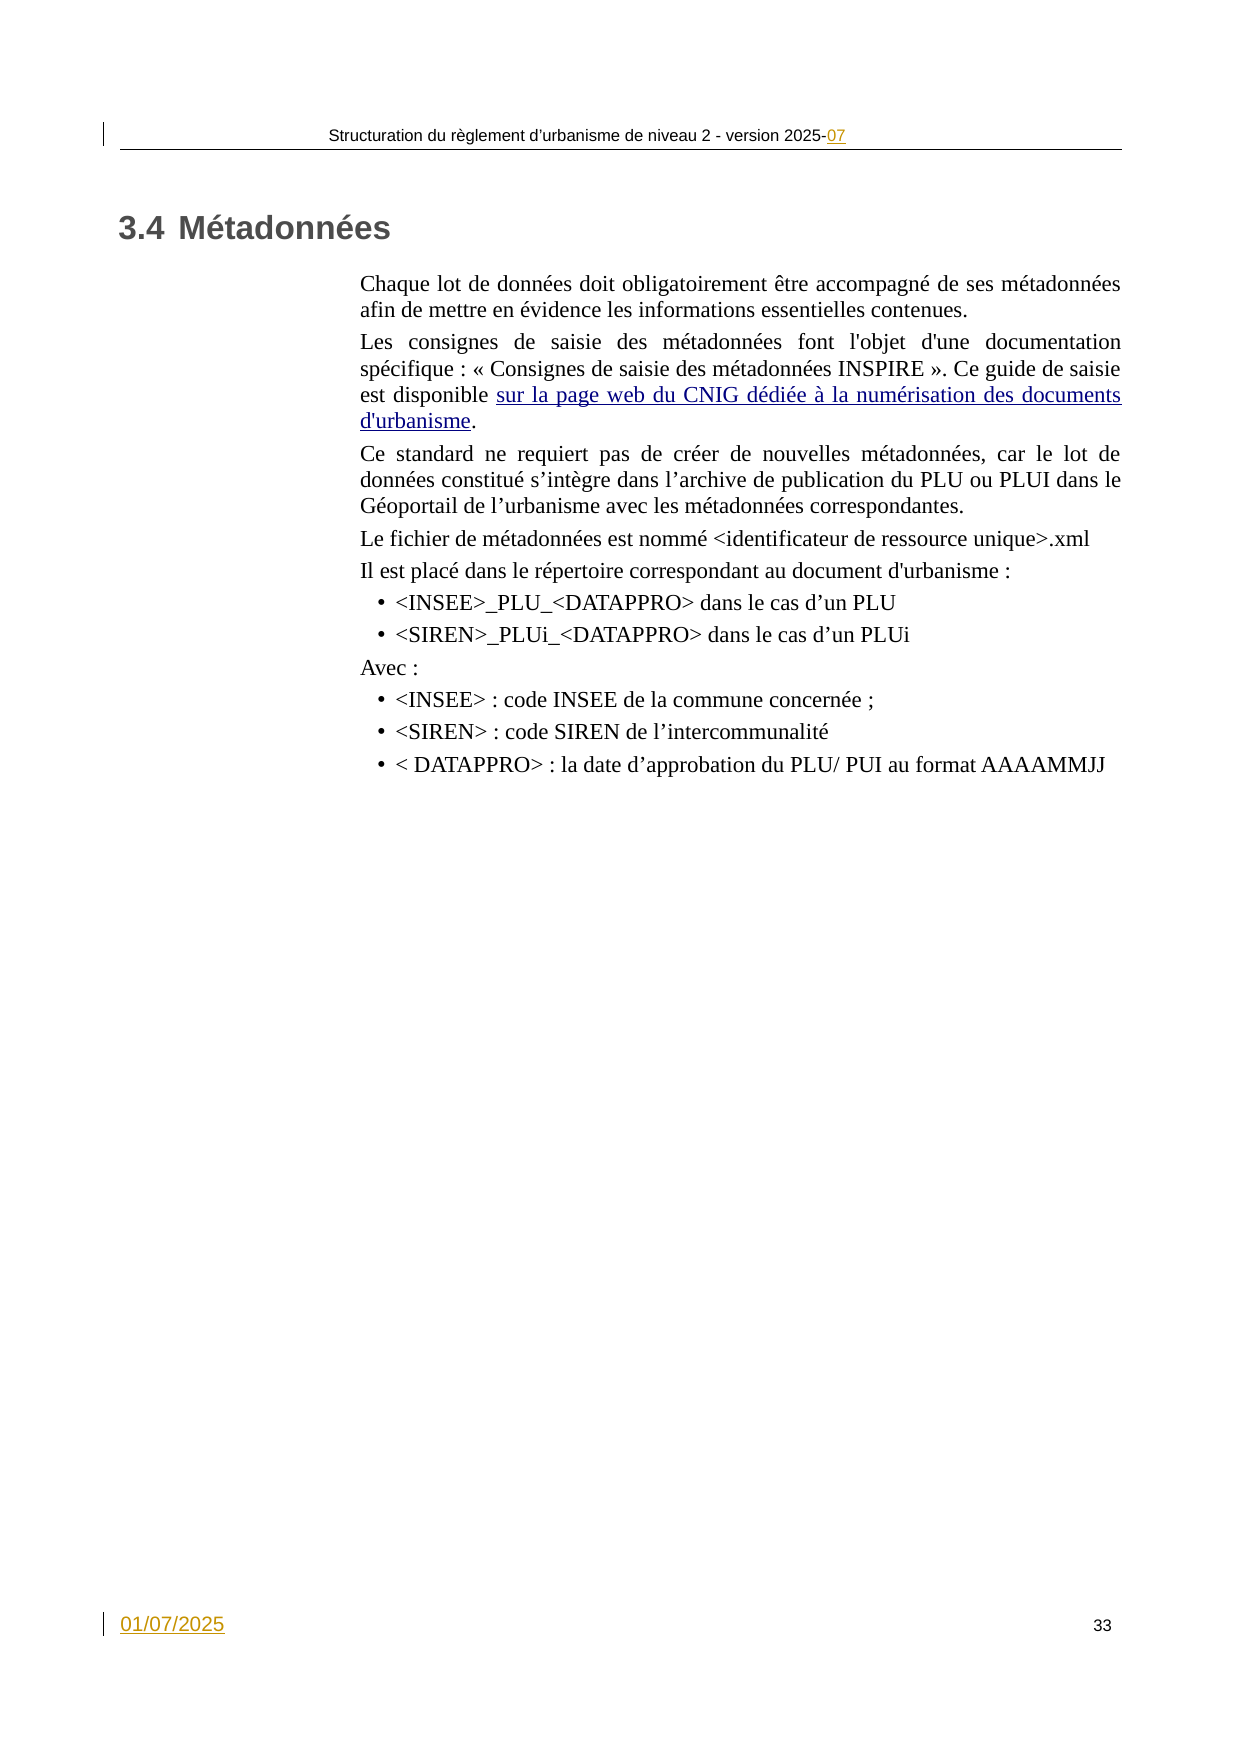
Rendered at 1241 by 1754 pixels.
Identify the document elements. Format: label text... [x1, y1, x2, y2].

subtitle Métadonnées [118, 208, 1122, 246]
table_header Chaque lot de données doit obligatoirement être accompagné de ses métadonnées afin de mettre en évidence les informations essentielles contenues. Les consignes de saisie des métadonnées font l'objet d'une documentation spécifique : « Consignes de saisie des métadonnées INSPIRE ». Ce guide de saisie est disponible sur la page web du CNIG dédiée à la numérisation des documents d'urbanisme. Ce standard ne requiert pas de créer de nouvelles métadonnées, car le lot de données constitué s’intègre dans l’archive de publication du PLU ou PLUI dans le Géoportail de l’urbanisme avec les métadonnées correspondantes. Le fichier de métadonnées est nommé <identificateur de ressource unique>.xml Il est placé dans le répertoire correspondant au document d'urbanisme : <INSEE>_PLU_<DATAPPRO> dans le cas d’un PLU <SIREN>_PLUi_<DATAPPRO> dans le cas d’un PLUi Avec : <INSEE> : code INSEE de la commune concernée ; <SIREN> : code SIREN de l’intercommunalité < DATAPPRO> : la date d’approbation du PLU/ PUI au format AAAAMMJJ [354, 258, 1122, 815]
table_header [118, 258, 354, 815]
